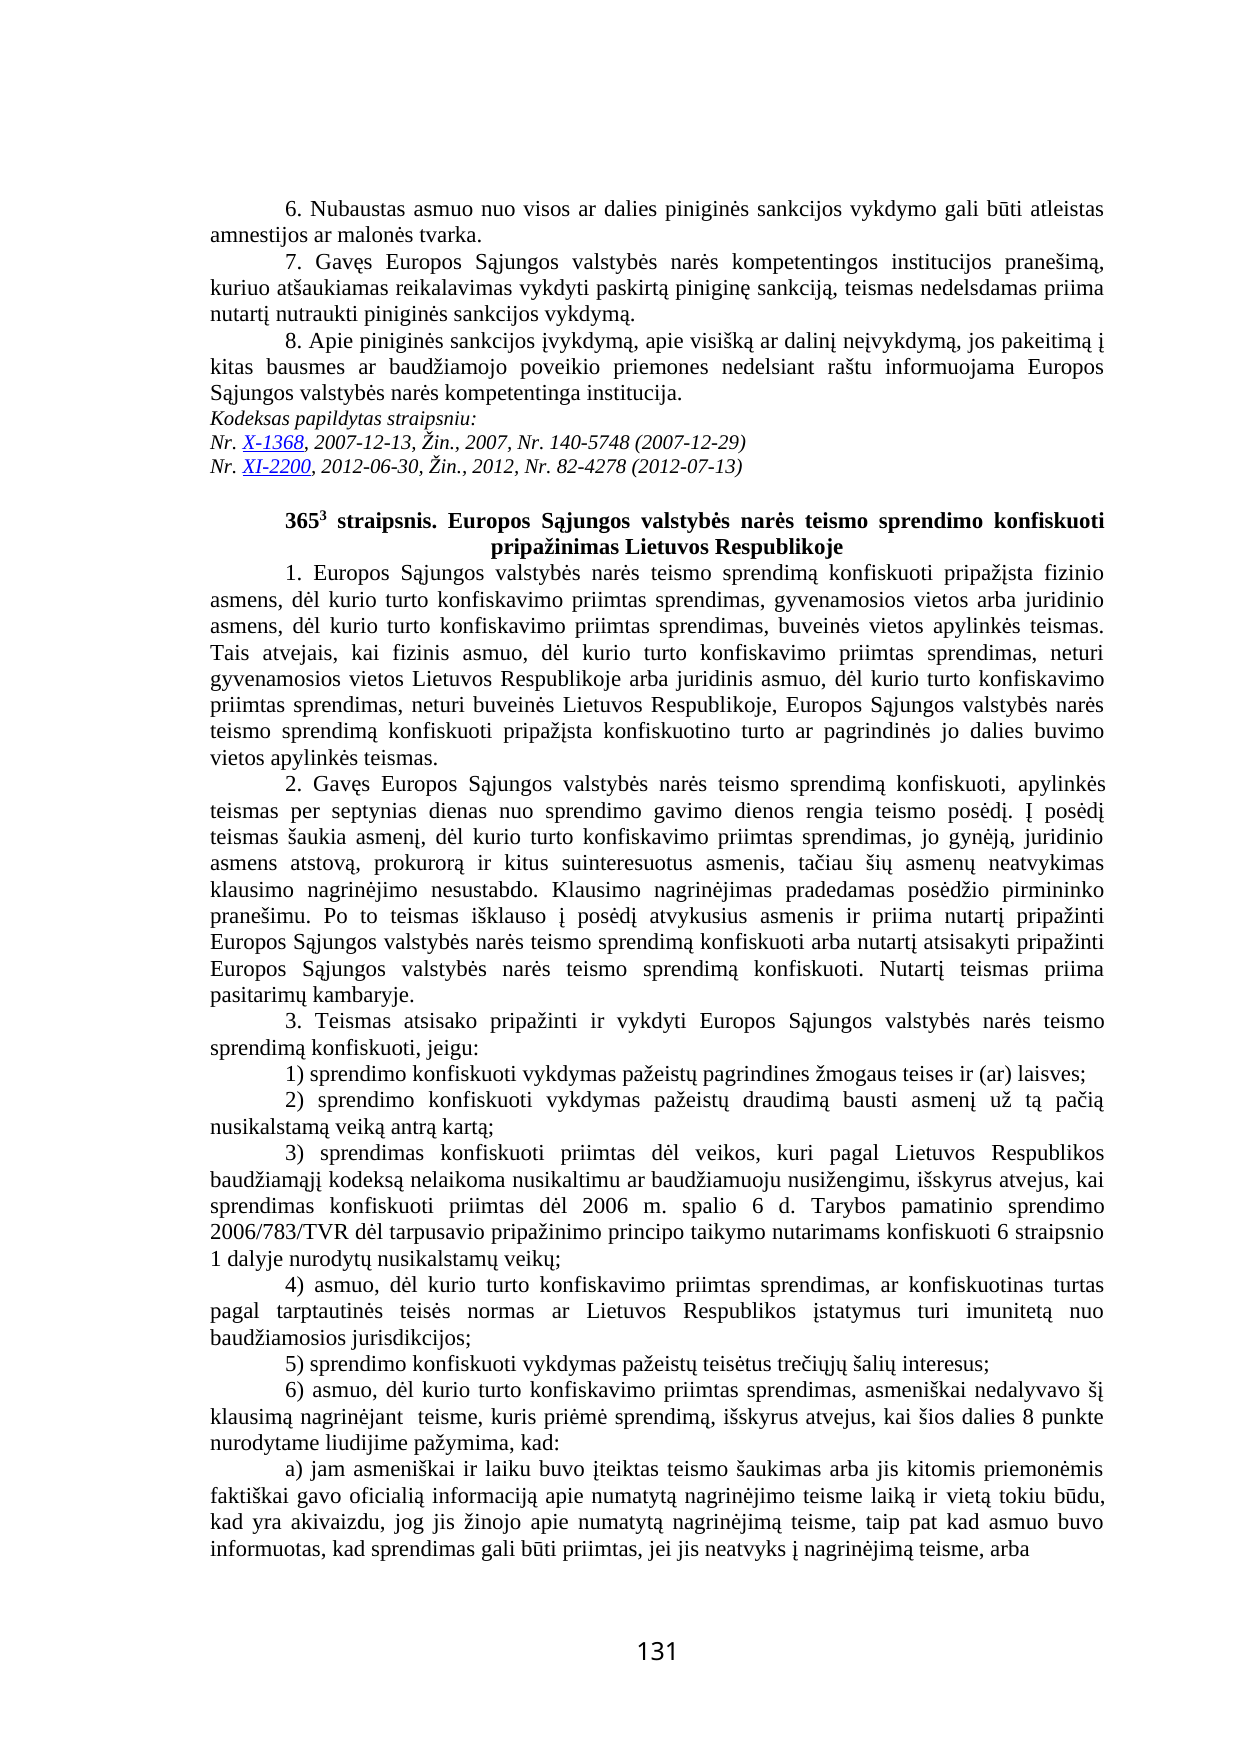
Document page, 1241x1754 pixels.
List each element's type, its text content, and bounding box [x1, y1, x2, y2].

text 5) sprendimo konfiskuoti vykdymas pažeistų teisėtus trečiųjų šalių interesus; [210, 1350, 1106, 1376]
text 2) sprendimo konfiskuoti vykdymas pažeistų draudimą bausti asmenį už tą pačią nusikalstamą veiką antrą kartą; [210, 1087, 1106, 1139]
text 1. Europos Sąjungos valstybės narės teismo sprendimą konfiskuoti pripažįsta fizinio asmens, dėl kurio turto konfiskavimo priimtas sprendimas, gyvenamosios vietos arba juridinio asmens, dėl kurio turto konfiskavimo priimtas sprendimas, buveinės vietos apylinkės teismas. Tais atvejais, kai fizinis asmuo, dėl kurio turto konfiskavimo priimtas sprendimas, neturi gyvenamosios vietos Lietuvos Respublikoje arba juridinis asmuo, dėl kurio turto konfiskavimo priimtas sprendimas, neturi buveinės Lietuvos Respublikoje, Europos Sąjungos valstybės narės teismo sprendimą konfiskuoti pripažįsta konfiskuotino turto ar pagrindinės jo dalies buvimo vietos apylinkės teismas. [210, 559, 1106, 770]
text 6) asmuo, dėl kurio turto konfiskavimo priimtas sprendimas, asmeniškai nedalyvavo šį klausimą nagrinėjant teisme, kuris priėmė sprendimą, išskyrus atvejus, kai šios dalies 8 punkte nurodytame liudijime pažymima, kad: [210, 1376, 1106, 1456]
text Nr. XI-2200, 2012-06-30, Žin., 2012, Nr. 82-4278 (2012-07-13) [210, 454, 1106, 478]
text 8. Apie piniginės sankcijos įvykdymą, apie visišką ar dalinį neįvykdymą, jos pakeitimą į kitas bausmes ar baudžiamojo poveikio priemones nedelsiant raštu informuojama Europos Sąjungos valstybės narės kompetentinga institucija. [210, 327, 1106, 406]
text 4) asmuo, dėl kurio turto konfiskavimo priimtas sprendimas, ar konfiskuotinas turtas pagal tarptautinės teisės normas ar Lietuvos Respublikos įstatymus turi imunitetą nuo baudžiamosios jurisdikcijos; [210, 1271, 1106, 1350]
text 1) sprendimo konfiskuoti vykdymas pažeistų pagrindines žmogaus teises ir (ar) laisves; [210, 1060, 1106, 1087]
text a) jam asmeniškai ir laiku buvo įteiktas teismo šaukimas arba jis kitomis priemonėmis faktiškai gavo oficialią informaciją apie numatytą nagrinėjimo teisme laiką ir vietą tokiu būdu, kad yra akivaizdu, jog jis žinojo apie numatytą nagrinėjimą teisme, taip pat kad asmuo buvo informuotas, kad sprendimas gali būti priimtas, jei jis neatvyks į nagrinėjimą teisme, arba [210, 1456, 1106, 1561]
text 3) sprendimas konfiskuoti priimtas dėl veikos, kuri pagal Lietuvos Respublikos baudžiamąjį kodeksą nelaikoma nusikaltimu ar baudžiamuoju nusižengimu, išskyrus atvejus, kai sprendimas konfiskuoti priimtas dėl 2006 m. spalio 6 d. Tarybos pamatinio sprendimo 2006/783/TVR dėl tarpusavio pripažinimo principo taikymo nutarimams konfiskuoti 6 straipsnio 1 dalyje nurodytų nusikalstamų veikų; [210, 1139, 1106, 1271]
text 2. Gavęs Europos Sąjungos valstybės narės teismo sprendimą konfiskuoti, apylinkės teismas per septynias dienas nuo sprendimo gavimo dienos rengia teismo posėdį. Į posėdį teismas šaukia asmenį, dėl kurio turto konfiskavimo priimtas sprendimas, jo gynėją, juridinio asmens atstovą, prokurorą ir kitus suinteresuotus asmenis, tačiau šių asmenų neatvykimas klausimo nagrinėjimo nesustabdo. Klausimo nagrinėjimas pradedamas posėdžio pirmininko pranešimu. Po to teismas išklauso į posėdį atvykusius asmenis ir priima nutartį pripažinti Europos Sąjungos valstybės narės teismo sprendimą konfiskuoti arba nutartį atsisakyti pripažinti Europos Sąjungos valstybės narės teismo sprendimą konfiskuoti. Nutartį teismas priima pasitarimų kambaryje. [210, 770, 1106, 1007]
text Kodeksas papildytas straipsniu: [210, 406, 1106, 430]
text Nr. X-1368, 2007-12-13, Žin., 2007, Nr. 140-5748 (2007-12-29) [210, 430, 1106, 454]
text 6. Nubaustas asmuo nuo visos ar dalies piniginės sankcijos vykdymo gali būti atleistas amnestijos ar malonės tvarka. [210, 195, 1106, 248]
text 3653 straipsnis. Europos Sąjungos valstybės narės teismo sprendimo konfiskuoti pripažinimas Lietuvos Respublikoje [285, 507, 1106, 559]
text 7. Gavęs Europos Sąjungos valstybės narės kompetentingos institucijos pranešimą, kuriuo atšaukiamas reikalavimas vykdyti paskirtą piniginę sankciją, teismas nedelsdamas priima nutartį nutraukti piniginės sankcijos vykdymą. [210, 248, 1106, 327]
text 3. Teismas atsisako pripažinti ir vykdyti Europos Sąjungos valstybės narės teismo sprendimą konfiskuoti, jeigu: [210, 1007, 1106, 1060]
